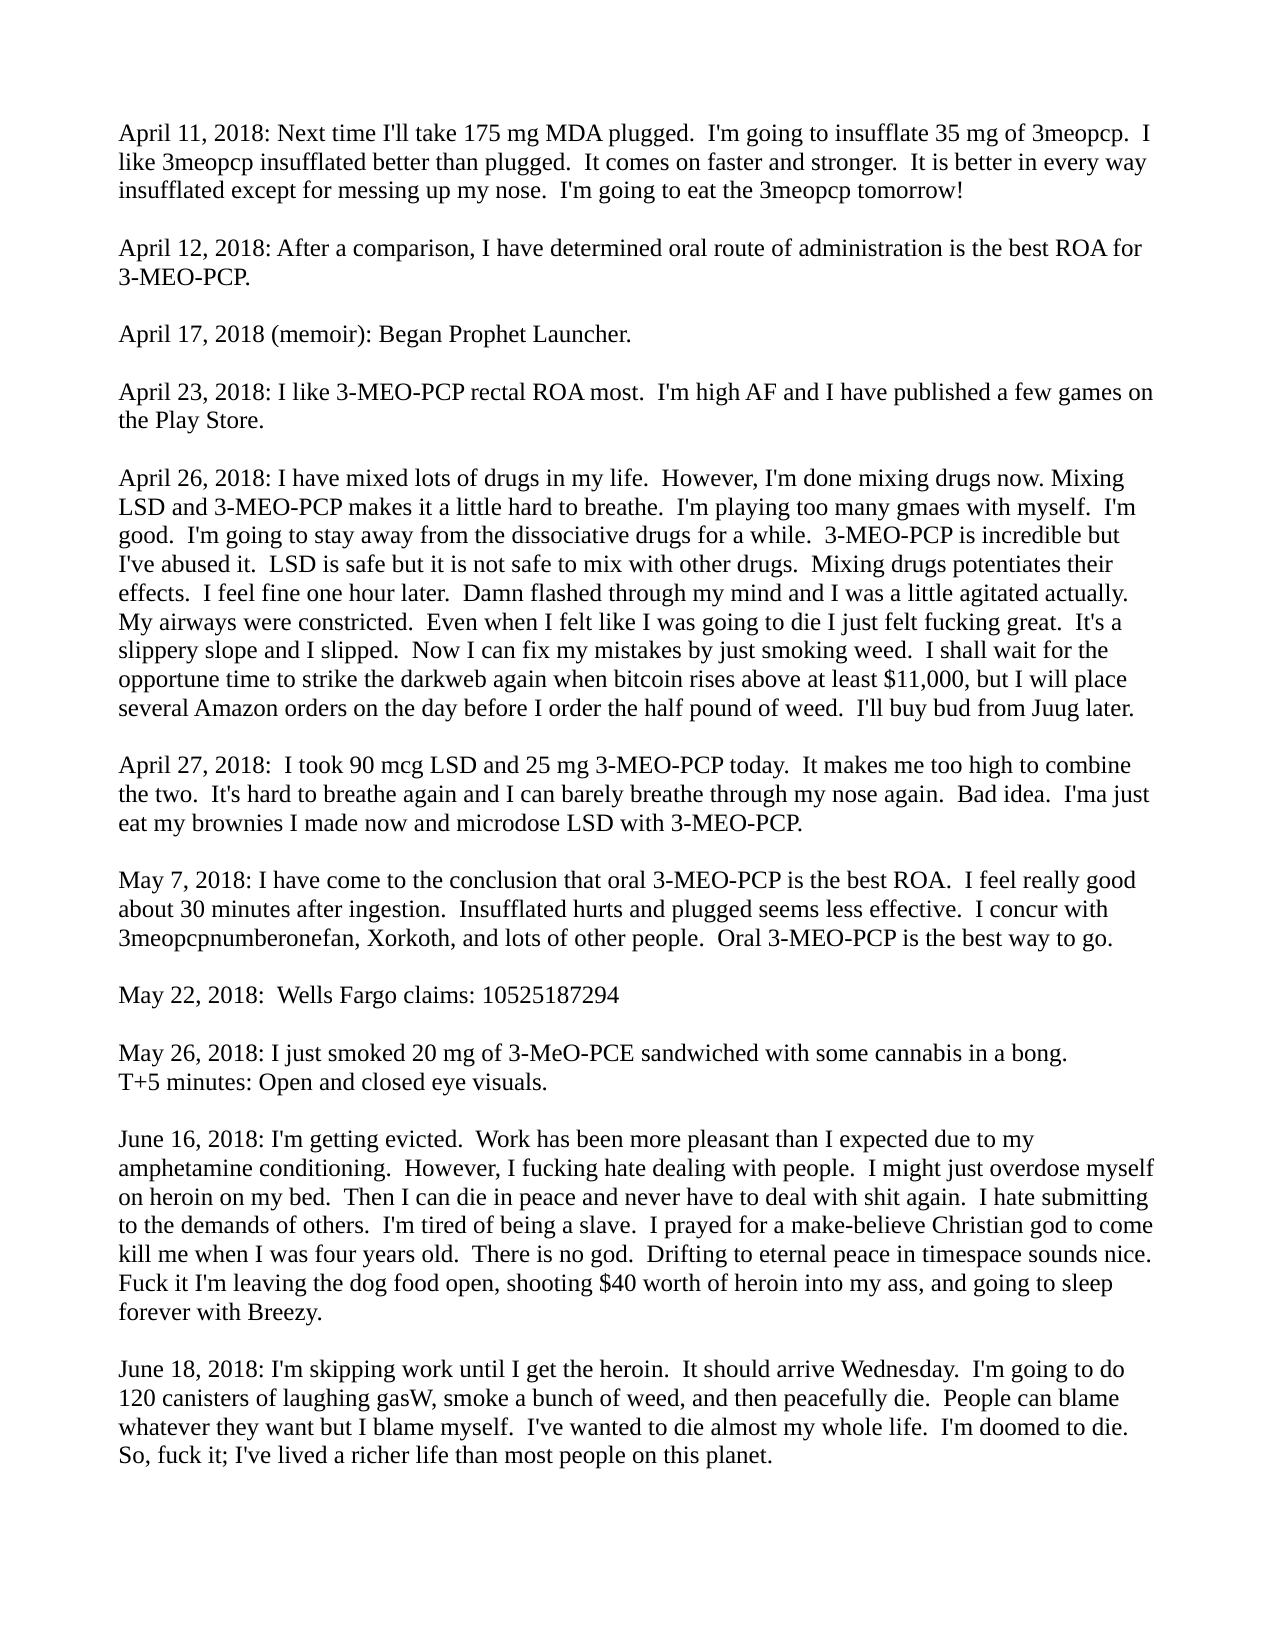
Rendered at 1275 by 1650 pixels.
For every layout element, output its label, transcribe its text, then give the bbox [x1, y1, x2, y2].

text April 23, 2018: I like 3-MEO-PCP rectal ROA most. I'm high AF and I have published a few games on the Play Store. [118, 377, 1157, 434]
text April 11, 2018: Next time I'll take 175 mg MDA plugged. I'm going to insufflate 35 mg of 3meopcp. I like 3meopcp insufflated better than plugged. It comes on faster and stronger. It is better in every way insufflated except for messing up my nose. I'm going to eat the 3meopcp tomorrow! [118, 118, 1157, 204]
text June 18, 2018: I'm skipping work until I get the heroin. It should arrive Wednesday. I'm going to do 120 canisters of laughing gasW, smoke a bunch of weed, and then peacefully die. People can blame whatever they want but I blame myself. I've wanted to die almost my whole life. I'm doomed to die. So, fuck it; I've lived a richer life than most people on this planet. [118, 1354, 1157, 1469]
text April 26, 2018: I have mixed lots of drugs in my life. However, I'm done mixing drugs now. Mixing LSD and 3-MEO-PCP makes it a little hard to breathe. I'm playing too many gmaes with myself. I'm good. I'm going to stay away from the dissociative drugs for a while. 3-MEO-PCP is incredible but I've abused it. LSD is safe but it is not safe to mix with other drugs. Mixing drugs potentiates their effects. I feel fine one hour later. Damn flashed through my mind and I was a little agitated actually. My airways were constricted. Even when I felt like I was going to die I just felt fucking great. It's a slippery slope and I slipped. Now I can fix my mistakes by just smoking weed. I shall wait for the opportune time to strike the darkweb again when bitcoin rises above at least $11,000, but I will place several Amazon orders on the day before I order the half pound of weed. I'll buy bud from Juug later. [118, 463, 1157, 722]
text T+5 minutes: Open and closed eye visuals. [118, 1067, 1157, 1096]
text May 22, 2018: Wells Fargo claims: 10525187294 [118, 981, 1157, 1009]
text May 26, 2018: I just smoked 20 mg of 3-MeO-PCE sandwiched with some cannabis in a bong. [118, 1038, 1157, 1067]
text April 12, 2018: After a comparison, I have determined oral route of administration is the best ROA for 3-MEO-PCP. [118, 233, 1157, 291]
text May 7, 2018: I have come to the conclusion that oral 3-MEO-PCP is the best ROA. I feel really good about 30 minutes after ingestion. Insufflated hurts and plugged seems less effective. I concur with 3meopcpnumberonefan, Xorkoth, and lots of other people. Oral 3-MEO-PCP is the best way to go. [118, 866, 1157, 952]
text April 17, 2018 (memoir): Began Prophet Launcher. [118, 319, 1157, 348]
text April 27, 2018: I took 90 mcg LSD and 25 mg 3-MEO-PCP today. It makes me too high to combine the two. It's hard to breathe again and I can barely breathe through my nose again. Bad idea. I'ma just eat my brownies I made now and microdose LSD with 3-MEO-PCP. [118, 751, 1157, 837]
text June 16, 2018: I'm getting evicted. Work has been more pleasant than I expected due to my amphetamine conditioning. However, I fucking hate dealing with people. I might just overdose myself on heroin on my bed. Then I can die in peace and never have to deal with shit again. I hate submitting to the demands of others. I'm tired of being a slave. I prayed for a make-believe Christian god to come kill me when I was four years old. There is no god. Drifting to eternal peace in timespace sounds nice. Fuck it I'm leaving the dog food open, shooting $40 worth of heroin into my ass, and going to sleep forever with Breezy. [118, 1124, 1157, 1326]
